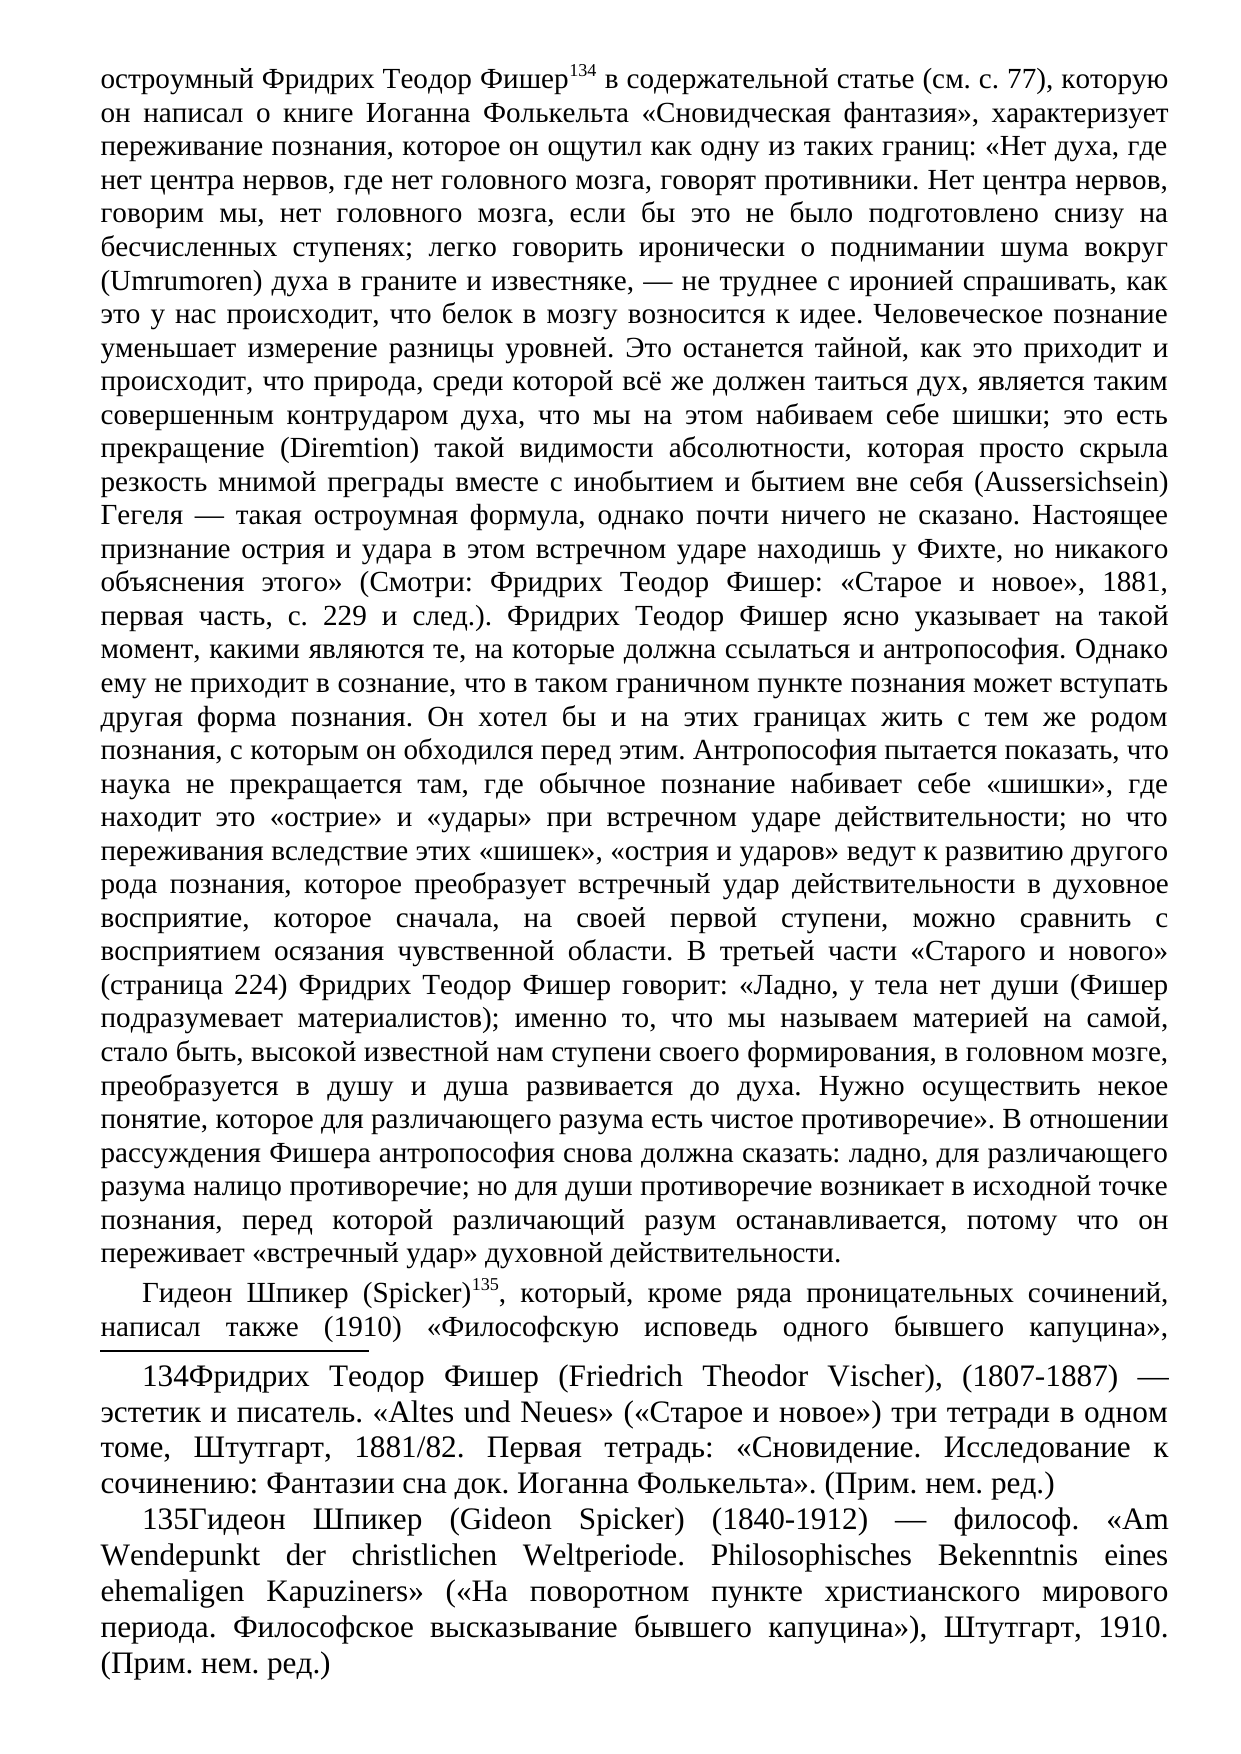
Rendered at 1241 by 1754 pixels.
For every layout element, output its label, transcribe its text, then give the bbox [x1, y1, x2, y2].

text Гидеон Шпикер (Gideon Spicker) (1840-1912) — философ. «Am Wendepunkt der christlichen Weltperiode. Philosophisches Bekenntnis eines ehemaligen Kapuziners» («На поворотном пункте христианского мирового периода. Философское высказывание бывшего капуцина»), Штутгарт, 1910. (Прим. нем. ред.) [100, 1501, 1169, 1680]
text Фридрих Теодор Фишер (Friedrich Theodor Vischer), (1807-1887) — эстетик и писатель. «Altes und Neues» («Старое и новое») три тетради в одном томе, Штутгарт, 1881/82. Первая тетрадь: «Сновидение. Исследование к сочинению: Фантазии сна док. Иоганна Фолькельта». (Прим. нем. ред.) [100, 1357, 1169, 1501]
text Гидеон Шпикер (Spicker), который, кроме ряда проницательных сочинений, написал также (1910) «Философскую исповедь одного бывшего капуцина», [100, 1273, 1169, 1343]
text остроумный Фридрих Теодор Фишер в содержательной статье (см. с. 77), которую он написал о книге Иоганна Фолькельта «Сновидческая фантазия», характеризует переживание познания, которое он ощутил как одну из таких границ: «Нет духа, где нет центра нервов, где нет головного мозга, говорят противники. Нет центра нервов, говорим мы, нет головного мозга, если бы это не было подготовлено снизу на бесчисленных ступенях; легко говорить иронически о поднимании шума вокруг (Umrumoren) духа в граните и известняке, — не труднее с иронией спрашивать, как это у нас происходит, что белок в мозгу возносится к идее. Человеческое познание уменьшает измерение разницы уровней. Это останется тайной, как это приходит и происходит, что природа, среди которой всё же должен таиться дух, является таким совершенным контрударом духа, что мы на этом набиваем себе шишки; это есть прекращение (Diremtion) такой видимости абсолютности, которая просто скрыла резкость мнимой преграды вместе с инобытием и бытием вне себя (Aussersichsein) Гегеля — такая остроумная формула, однако почти ничего не сказано. Настоящее признание острия и удара в этом встречном ударе находишь у Фихте, но никакого объяснения этого» (Смотри: Фридрих Теодор Фишер: «Старое и новое», 1881, первая часть, с. 229 и след.). Фридрих Теодор Фишер ясно указывает на такой момент, какими являются те, на которые должна ссылаться и антропософия. Однако ему не приходит в сознание, что в таком граничном пункте познания может вступать другая форма познания. Он хотел бы и на этих границах жить с тем же родом познания, с которым он обходился перед этим. Антропософия пытается показать, что наука не прекращается там, где обычное познание набивает себе «шишки», где находит это «острие» и «удары» при встречном ударе действительности; но что переживания вследствие этих «шишек», «острия и ударов» ведут к развитию другого рода познания, которое преобразует встречный удар действительности в духовное восприятие, которое сначала, на своей первой ступени, можно сравнить с восприятием осязания чувственной области. В третьей части «Старого и нового» (страница 224) Фридрих Теодор Фишер говорит: «Ладно, у тела нет души (Фишер подразумевает материалистов); именно то, что мы называем материей на самой, стало быть, высокой известной нам ступени своего формирования, в головном мозге, преобразуется в душу и душа развивается до духа. Нужно осуществить некое понятие, которое для различающего разума есть чистое противоречие». В отношении рассуждения Фишера антропософия снова должна сказать: ладно, для различающего разума налицо противоречие; но для души противоречие возникает в исходной точке познания, перед которой различающий разум останавливается, потому что он переживает «встречный удар» духовной действительности. [100, 59, 1169, 1269]
